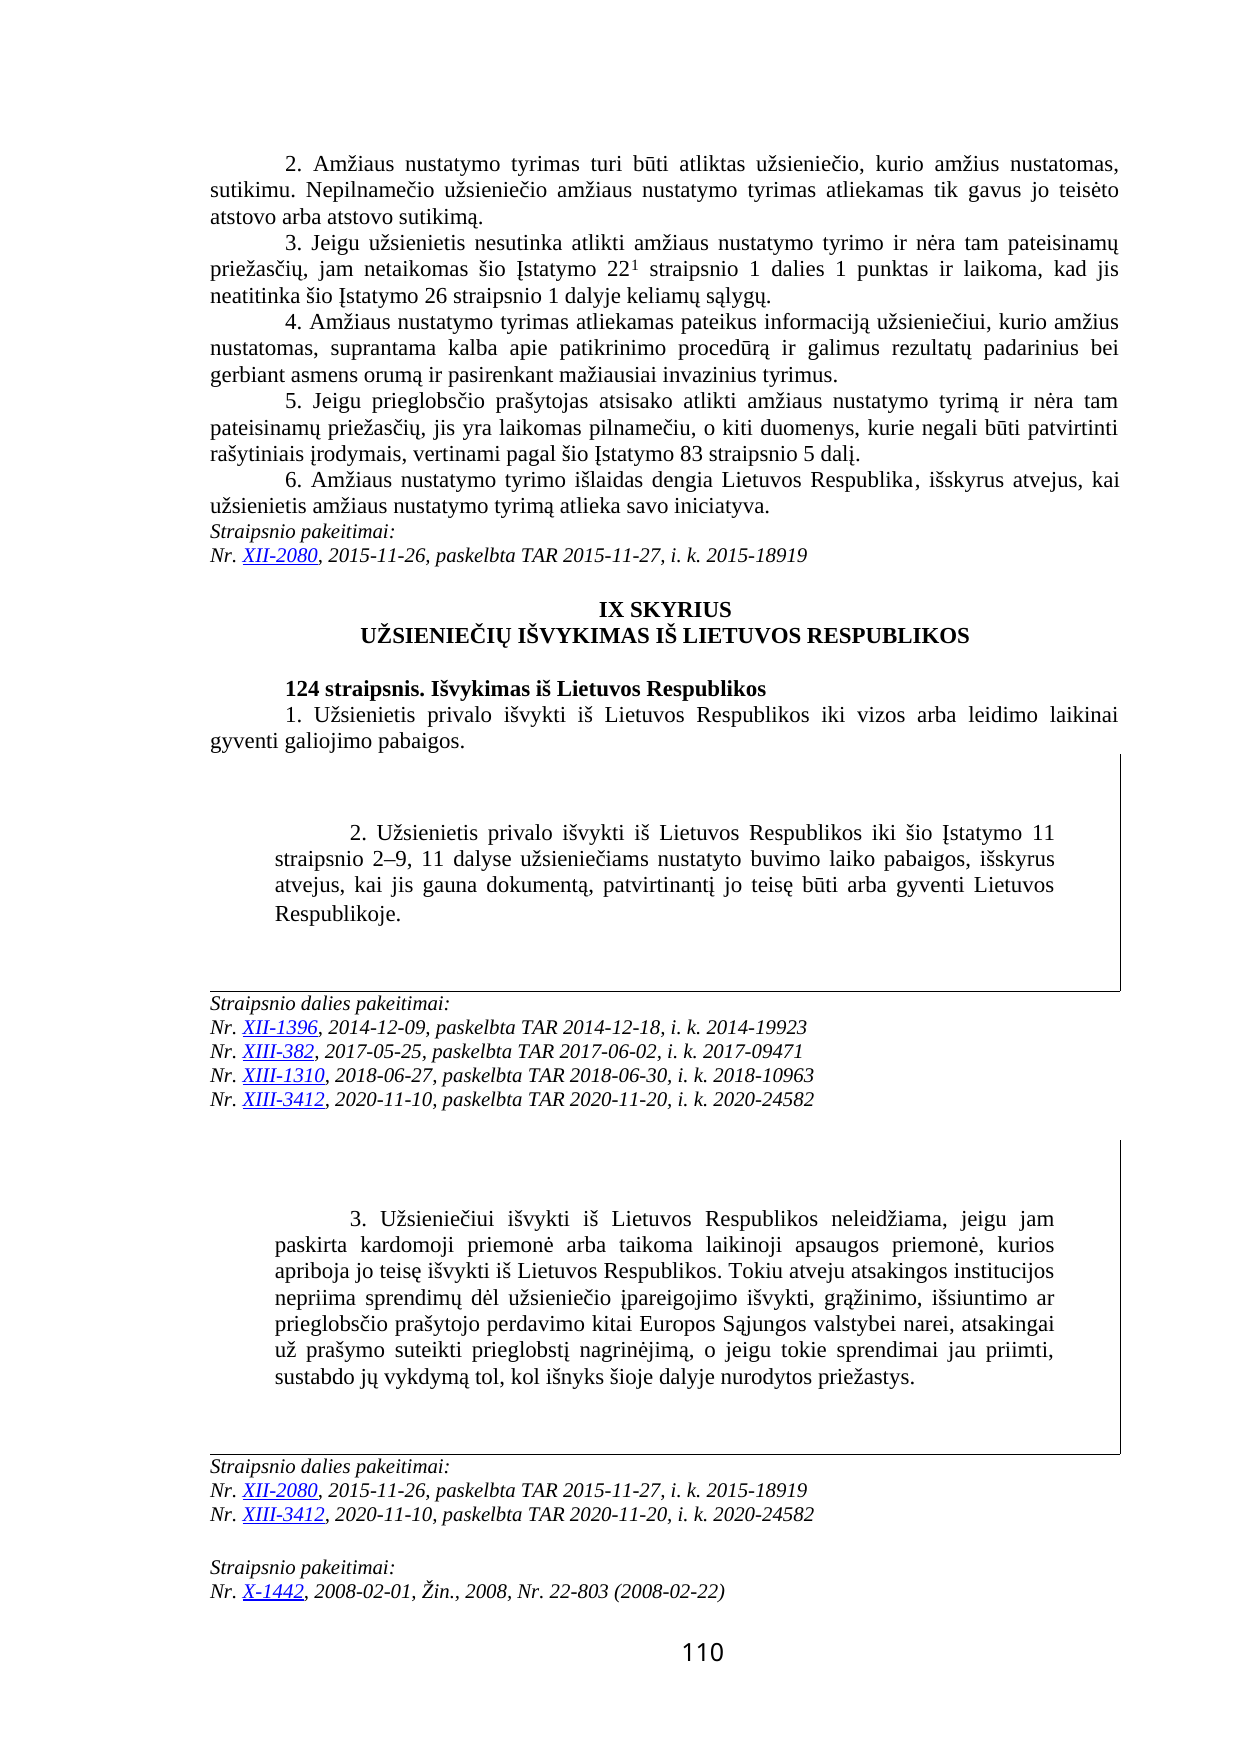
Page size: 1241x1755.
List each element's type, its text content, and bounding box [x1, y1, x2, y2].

text Nr. XII-2080, 2015-11-26, paskelbta TAR 2015-11-27, i. k. 2015-18919 [210, 1478, 1120, 1502]
text 4. Amžiaus nustatymo tyrimas atliekamas pateikus informaciją užsieniečiui, kurio amžius nustatomas, suprantama kalba apie patikrinimo procedūrą ir galimus rezultatų padarinius bei gerbiant asmens orumą ir pasirenkant mažiausiai invazinius tyrimus. [210, 308, 1120, 387]
text 6. Amžiaus nustatymo tyrimo išlaidas dengia Lietuvos Respublika, išskyrus atvejus, kai užsienietis amžiaus nustatymo tyrimą atlieka savo iniciatyva. [210, 466, 1120, 519]
text Straipsnio dalies pakeitimai: [210, 991, 1120, 1015]
text IX SKYRIUS [210, 596, 1120, 622]
text UŽSIENIEČIŲ IŠVYKIMAS IŠ LIETUVOS RESPUBLIKOS [210, 622, 1120, 648]
text Straipsnio pakeitimai: [210, 1554, 1120, 1579]
text Nr. XIII-3412, 2020-11-10, paskelbta TAR 2020-11-20, i. k. 2020-24582 [210, 1087, 1120, 1111]
text Nr. XIII-1310, 2018-06-27, paskelbta TAR 2018-06-30, i. k. 2018-10963 [210, 1063, 1120, 1087]
text Nr. XII-1396, 2014-12-09, paskelbta TAR 2014-12-18, i. k. 2014-19923 [210, 1015, 1120, 1039]
text 2. Amžiaus nustatymo tyrimas turi būti atliktas užsieniečio, kurio amžius nustatomas, sutikimu. Nepilnamečio užsieniečio amžiaus nustatymo tyrimas atliekamas tik gavus jo teisėto atstovo arba atstovo sutikimą. [210, 150, 1120, 229]
text 1. Užsienietis privalo išvykti iš Lietuvos Respublikos iki vizos arba leidimo laikinai gyventi galiojimo pabaigos. [210, 701, 1120, 754]
text 124 straipsnis. Išvykimas iš Lietuvos Respublikos [210, 675, 1120, 701]
text 2. Užsienietis privalo išvykti iš Lietuvos Respublikos iki šio Įstatymo 11 straipsnio 2–9, 11 dalyse užsieniečiams nustatyto buvimo laiko pabaigos, išskyrus atvejus, kai jis gauna dokumentą, patvirtinantį jo teisę būti arba gyventi Lietuvos Respublikoje. [210, 754, 1120, 991]
text Straipsnio dalies pakeitimai: [210, 1454, 1120, 1478]
text 5. Jeigu prieglobsčio prašytojas atsisako atlikti amžiaus nustatymo tyrimą ir nėra tam pateisinamų priežasčių, jis yra laikomas pilnamečiu, o kiti duomenys, kurie negali būti patvirtinti rašytiniais įrodymais, vertinami pagal šio Įstatymo 83 straipsnio 5 dalį. [210, 387, 1120, 466]
text 3. Užsieniečiui išvykti iš Lietuvos Respublikos neleidžiama, jeigu jam paskirta kardomoji priemonė arba taikoma laikinoji apsaugos priemonė, kurios apriboja jo teisę išvykti iš Lietuvos Respublikos. Tokiu atveju atsakingos institucijos nepriima sprendimų dėl užsieniečio įpareigojimo išvykti, grąžinimo, išsiuntimo ar prieglobsčio prašytojo perdavimo kitai Europos Sąjungos valstybei narei, atsakingai už prašymo suteikti prieglobstį nagrinėjimą, o jeigu tokie sprendimai jau priimti, sustabdo jų vykdymą tol, kol išnyks šioje dalyje nurodytos priežastys. [210, 1140, 1120, 1454]
text 3. Jeigu užsienietis nesutinka atlikti amžiaus nustatymo tyrimo ir nėra tam pateisinamų priežasčių, jam netaikomas šio Įstatymo 221 straipsnio 1 dalies 1 punktas ir laikoma, kad jis neatitinka šio Įstatymo 26 straipsnio 1 dalyje keliamų sąlygų. [210, 229, 1120, 308]
text Nr. XIII-382, 2017-05-25, paskelbta TAR 2017-06-02, i. k. 2017-09471 [210, 1039, 1120, 1063]
text Nr. XII-2080, 2015-11-26, paskelbta TAR 2015-11-27, i. k. 2015-18919 [210, 543, 1120, 567]
text Nr. X-1442, 2008-02-01, Žin., 2008, Nr. 22-803 (2008-02-22) [210, 1579, 1120, 1603]
text Nr. XIII-3412, 2020-11-10, paskelbta TAR 2020-11-20, i. k. 2020-24582 [210, 1502, 1120, 1526]
text Straipsnio pakeitimai: [210, 519, 1120, 543]
